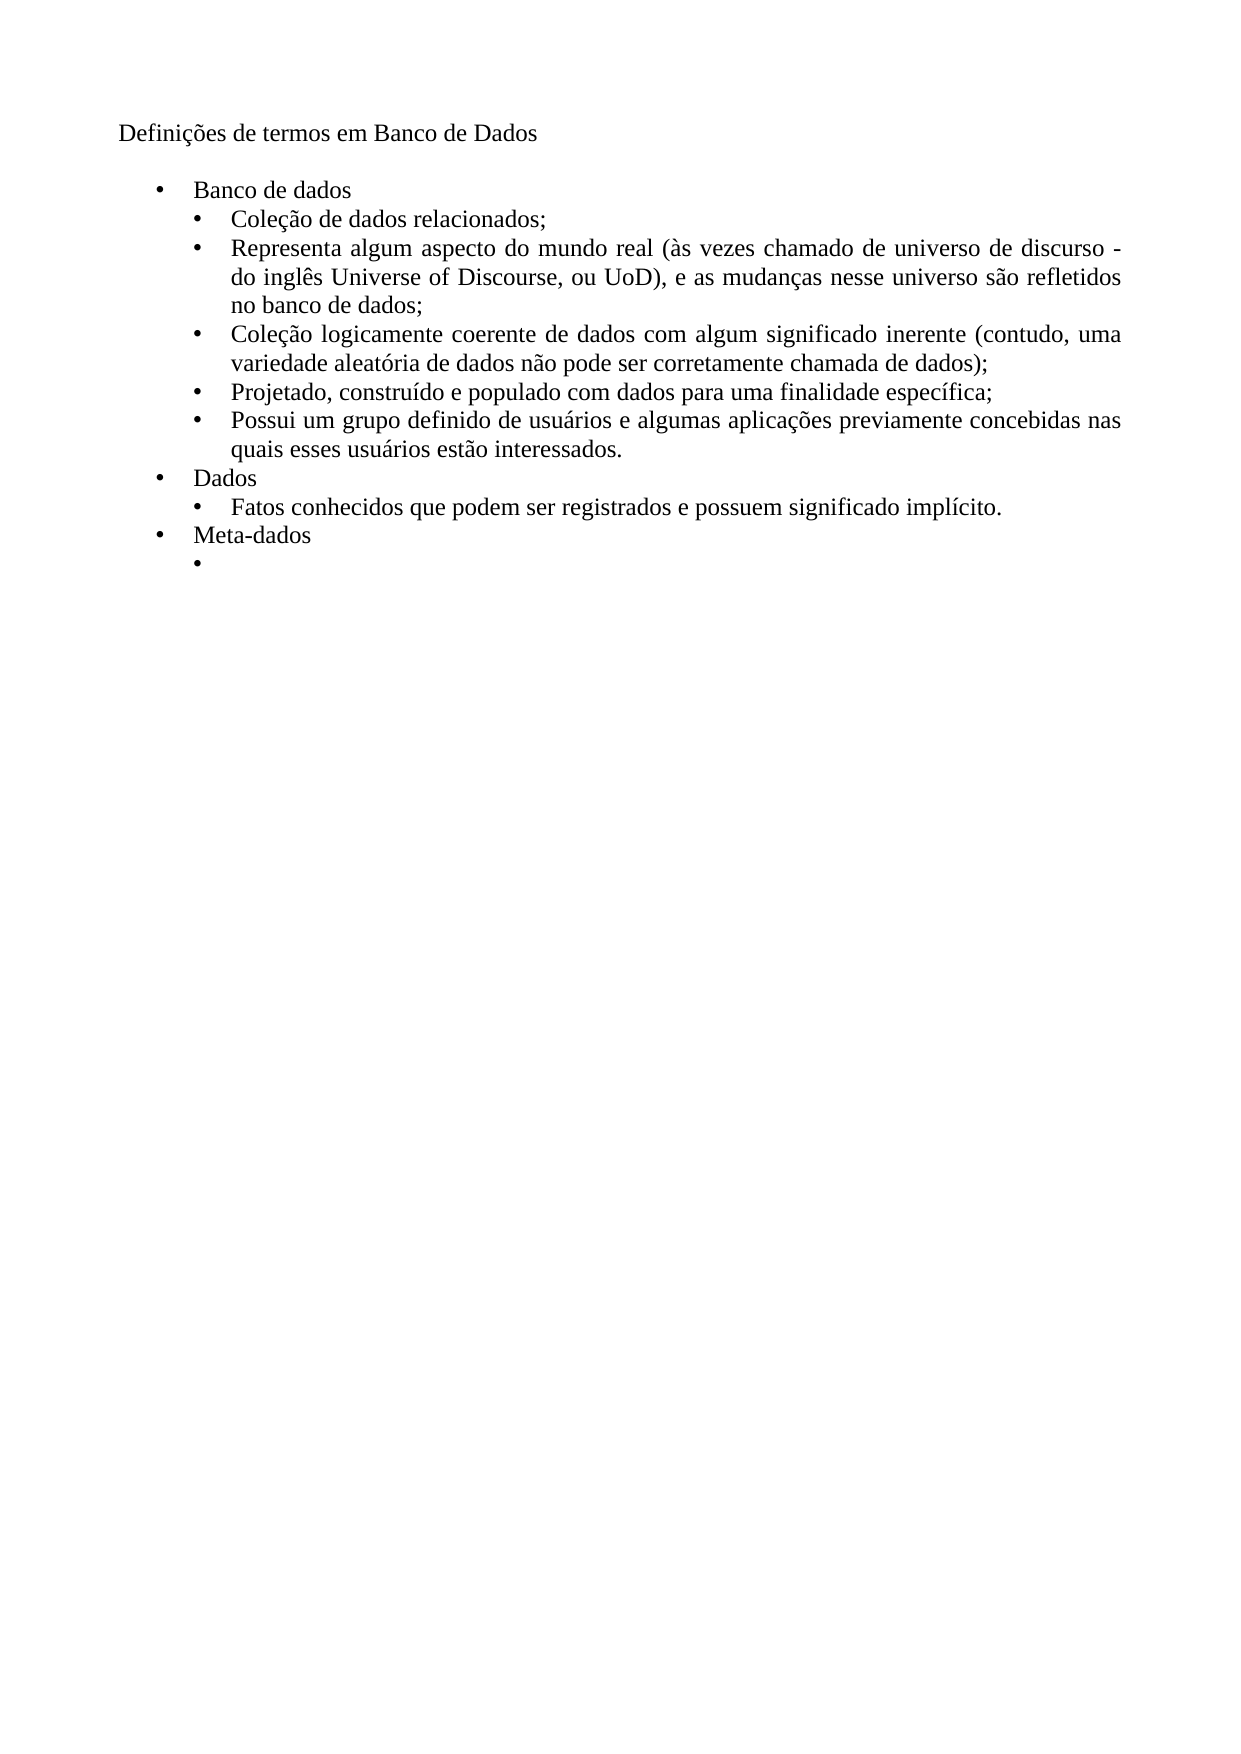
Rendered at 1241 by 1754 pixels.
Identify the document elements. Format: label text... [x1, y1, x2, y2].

list Possui um grupo definido de usuários e algumas aplicações previamente concebidas nas quais esses usuários estão interessados. [193, 406, 1122, 463]
list Coleção logicamente coerente de dados com algum significado inerente (contudo, uma variedade aleatória de dados não pode ser corretamente chamada de dados); [193, 319, 1122, 377]
list Meta-dados [156, 521, 1122, 549]
list Fatos conhecidos que podem ser registrados e possuem significado implícito. [193, 492, 1122, 521]
text Definições de termos em Banco de Dados [118, 118, 1122, 147]
list Coleção de dados relacionados; [193, 204, 1122, 233]
list Dados [156, 463, 1122, 492]
list Representa algum aspecto do mundo real (às vezes chamado de universo de discurso - do inglês Universe of Discourse, ou UoD), e as mudanças nesse universo são refletidos no banco de dados; [193, 233, 1122, 319]
list Banco de dados [156, 176, 1122, 204]
list Projetado, construído e populado com dados para uma finalidade específica; [193, 377, 1122, 406]
